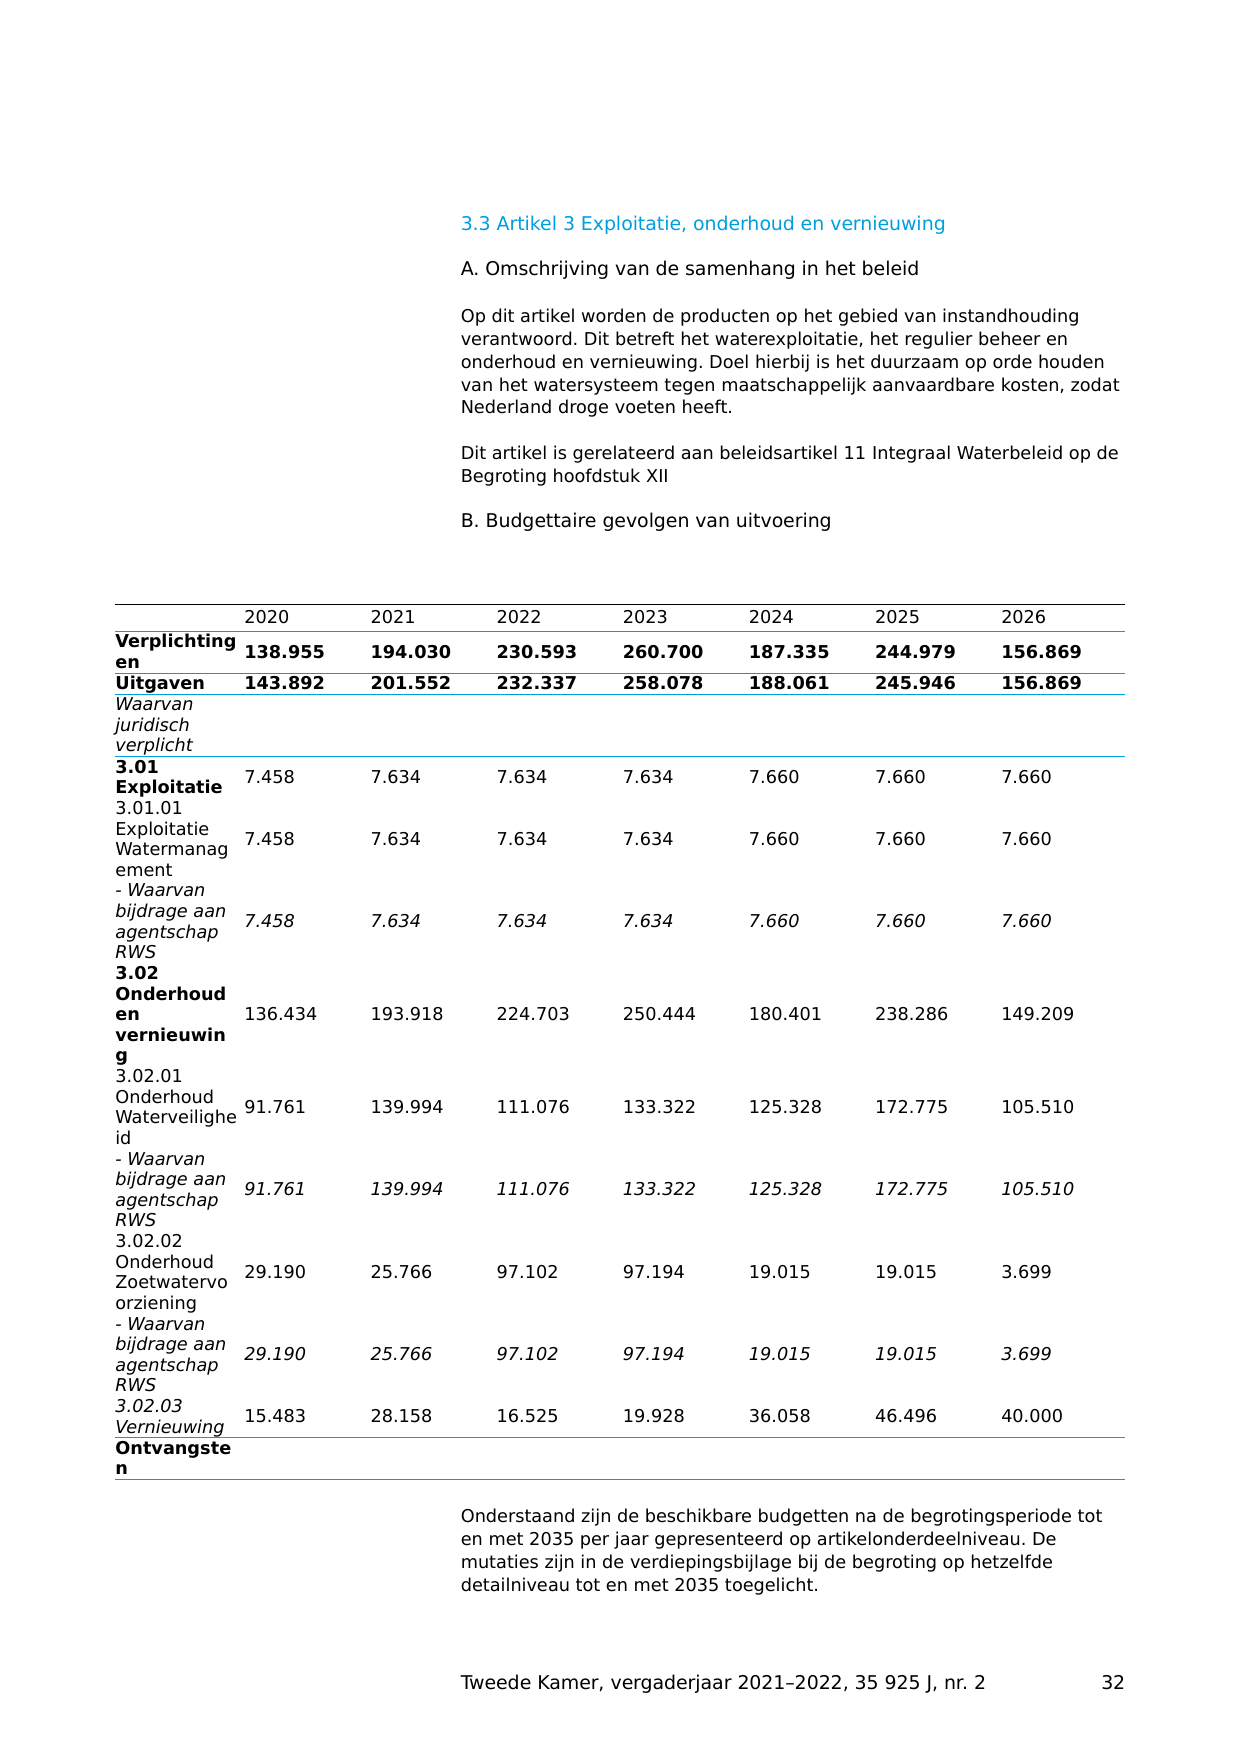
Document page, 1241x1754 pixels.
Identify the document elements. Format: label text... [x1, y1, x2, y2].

table_cell 245.946 [872, 674, 998, 694]
table_cell 97.102 [494, 1231, 620, 1313]
table_cell 7.660 [746, 880, 872, 963]
table_cell 36.058 [746, 1396, 872, 1437]
table_cell 232.337 [494, 674, 620, 694]
table_cell Verplichtingen [115, 632, 241, 672]
table_cell [368, 1438, 493, 1479]
table_cell 91.761 [241, 1149, 367, 1231]
table_cell 188.061 [746, 674, 872, 694]
table_cell 172.775 [872, 1066, 998, 1148]
table_cell 29.190 [241, 1231, 367, 1313]
table_cell Waarvan juridisch verplicht [115, 695, 241, 756]
table_cell 105.510 [998, 1149, 1125, 1231]
table_cell [746, 1438, 872, 1479]
table_cell [620, 1438, 746, 1479]
table_cell 7.634 [494, 880, 620, 963]
table_cell 2022 [494, 605, 620, 631]
table_cell 19.015 [872, 1231, 998, 1313]
table_cell 193.918 [368, 963, 493, 1066]
table_cell 3.01 Exploitatie [115, 757, 241, 798]
table_cell [494, 695, 620, 756]
table_cell [494, 1438, 620, 1479]
table_cell [368, 695, 493, 756]
table_cell 2025 [872, 605, 998, 631]
table_cell 3.02 Onderhoud en vernieuwing [115, 963, 241, 1066]
table_cell 125.328 [746, 1149, 872, 1231]
table_cell Uitgaven [115, 674, 241, 694]
table_cell 28.158 [368, 1396, 493, 1437]
table_cell 156.869 [998, 632, 1125, 672]
table_cell 7.660 [872, 880, 998, 963]
table_cell 187.335 [746, 632, 872, 672]
table_cell [872, 695, 998, 756]
table_cell 29.190 [241, 1314, 367, 1396]
title 3.3 Artikel 3 Exploitatie, onderhoud en vernieuwing [461, 213, 1125, 235]
table_cell 46.496 [872, 1396, 998, 1437]
table_cell 25.766 [368, 1314, 493, 1396]
table_cell 7.634 [494, 757, 620, 798]
table_cell 258.078 [620, 674, 746, 694]
table_cell 138.955 [241, 632, 367, 672]
table_cell 7.660 [998, 757, 1125, 798]
table_cell 260.700 [620, 632, 746, 672]
table_cell 7.634 [620, 757, 746, 798]
table_cell 7.660 [746, 798, 872, 880]
table_cell [872, 1438, 998, 1479]
table_cell [241, 695, 367, 756]
table_cell [620, 695, 746, 756]
table_cell 3.699 [998, 1314, 1125, 1396]
table_cell 2026 [998, 605, 1125, 631]
table_cell 201.552 [368, 674, 493, 694]
table_header Tabel 16 Budgettaire gevolgen van de uitvoering art. 3 Exploitatie, onderhoud en vervanging (bedragen x € 1.000) [115, 556, 1125, 604]
table_cell 156.869 [998, 674, 1125, 694]
table_cell 7.634 [620, 880, 746, 963]
table_cell 194.030 [368, 632, 493, 672]
table_cell 224.703 [494, 963, 620, 1066]
table_cell 7.458 [241, 798, 367, 880]
text Dit artikel is gerelateerd aan beleidsartikel 11 Integraal Waterbeleid op de Begroting hoofdstuk XII [461, 441, 1125, 487]
table_cell 2021 [368, 605, 493, 631]
table_cell 3.02.01 Onderhoud Waterveiligheid [115, 1066, 241, 1148]
table_cell [115, 605, 241, 631]
table_cell 19.015 [746, 1314, 872, 1396]
table_cell 149.209 [998, 963, 1125, 1066]
table_cell 133.322 [620, 1149, 746, 1231]
table_cell 2020 [241, 605, 367, 631]
table_cell Ontvangsten [115, 1438, 241, 1479]
table_cell 139.994 [368, 1149, 493, 1231]
table_cell 3.01.01 Exploitatie Watermanagement [115, 798, 241, 880]
table_cell 97.102 [494, 1314, 620, 1396]
table_cell 105.510 [998, 1066, 1125, 1148]
table_cell 7.634 [620, 798, 746, 880]
table_cell 25.766 [368, 1231, 493, 1313]
table_cell [998, 1438, 1125, 1479]
text Op dit artikel worden de producten op het gebied van instandhouding verantwoord. Dit betreft het waterexploitatie, het regulier beheer en onderhoud en vernieuwing. Doel hierbij is het duurzaam op orde houden van het watersysteem tegen maatschappelijk aanvaardbare kosten, zodat Nederland droge voeten heeft. [461, 304, 1125, 418]
table_cell 7.660 [746, 757, 872, 798]
table_cell [746, 695, 872, 756]
table_cell 7.634 [494, 798, 620, 880]
table_cell 16.525 [494, 1396, 620, 1437]
table_cell 180.401 [746, 963, 872, 1066]
table_cell - Waarvan bijdrage aan agentschap RWS [115, 880, 241, 963]
table_cell 7.634 [368, 798, 493, 880]
table_cell 7.660 [998, 798, 1125, 880]
table_cell 19.015 [872, 1314, 998, 1396]
table_cell [241, 1438, 367, 1479]
table_cell 7.634 [368, 757, 493, 798]
table_cell [998, 695, 1125, 756]
table_cell 143.892 [241, 674, 367, 694]
table_cell 172.775 [872, 1149, 998, 1231]
table_cell 125.328 [746, 1066, 872, 1148]
table_cell 19.015 [746, 1231, 872, 1313]
table_cell 139.994 [368, 1066, 493, 1148]
table_cell 238.286 [872, 963, 998, 1066]
table_cell 2023 [620, 605, 746, 631]
table_cell 15.483 [241, 1396, 367, 1437]
table_cell 7.634 [368, 880, 493, 963]
table_cell 7.458 [241, 757, 367, 798]
table_cell - Waarvan bijdrage aan agentschap RWS [115, 1314, 241, 1396]
table_cell 3.02.02 Onderhoud Zoetwatervoorziening [115, 1231, 241, 1313]
table_cell 3.699 [998, 1231, 1125, 1313]
table_cell 7.660 [872, 757, 998, 798]
table_cell 40.000 [998, 1396, 1125, 1437]
table_cell 97.194 [620, 1314, 746, 1396]
table_cell 250.444 [620, 963, 746, 1066]
table_cell 19.928 [620, 1396, 746, 1437]
table_cell - Waarvan bijdrage aan agentschap RWS [115, 1149, 241, 1231]
text Onderstaand zijn de beschikbare budgetten na de begrotingsperiode tot en met 2035 per jaar gepresenteerd op artikelonderdeelniveau. De mutaties zijn in de verdiepingsbijlage bij de begroting op hetzelfde detailniveau tot en met 2035 toegelicht. [461, 1504, 1125, 1596]
table_cell 7.660 [872, 798, 998, 880]
table_cell 136.434 [241, 963, 367, 1066]
title A. Omschrijving van de samenhang in het beleid [461, 258, 1125, 280]
table_cell 244.979 [872, 632, 998, 672]
table_cell 97.194 [620, 1231, 746, 1313]
table_cell 2024 [746, 605, 872, 631]
table_cell 111.076 [494, 1066, 620, 1148]
table_cell 3.02.03 Vernieuwing [115, 1396, 241, 1437]
table_cell 7.458 [241, 880, 367, 963]
table_cell 7.660 [998, 880, 1125, 963]
title B. Budgettaire gevolgen van uitvoering [461, 510, 1125, 532]
table_cell 133.322 [620, 1066, 746, 1148]
table_cell 91.761 [241, 1066, 367, 1148]
table_cell 111.076 [494, 1149, 620, 1231]
table_cell 230.593 [494, 632, 620, 672]
